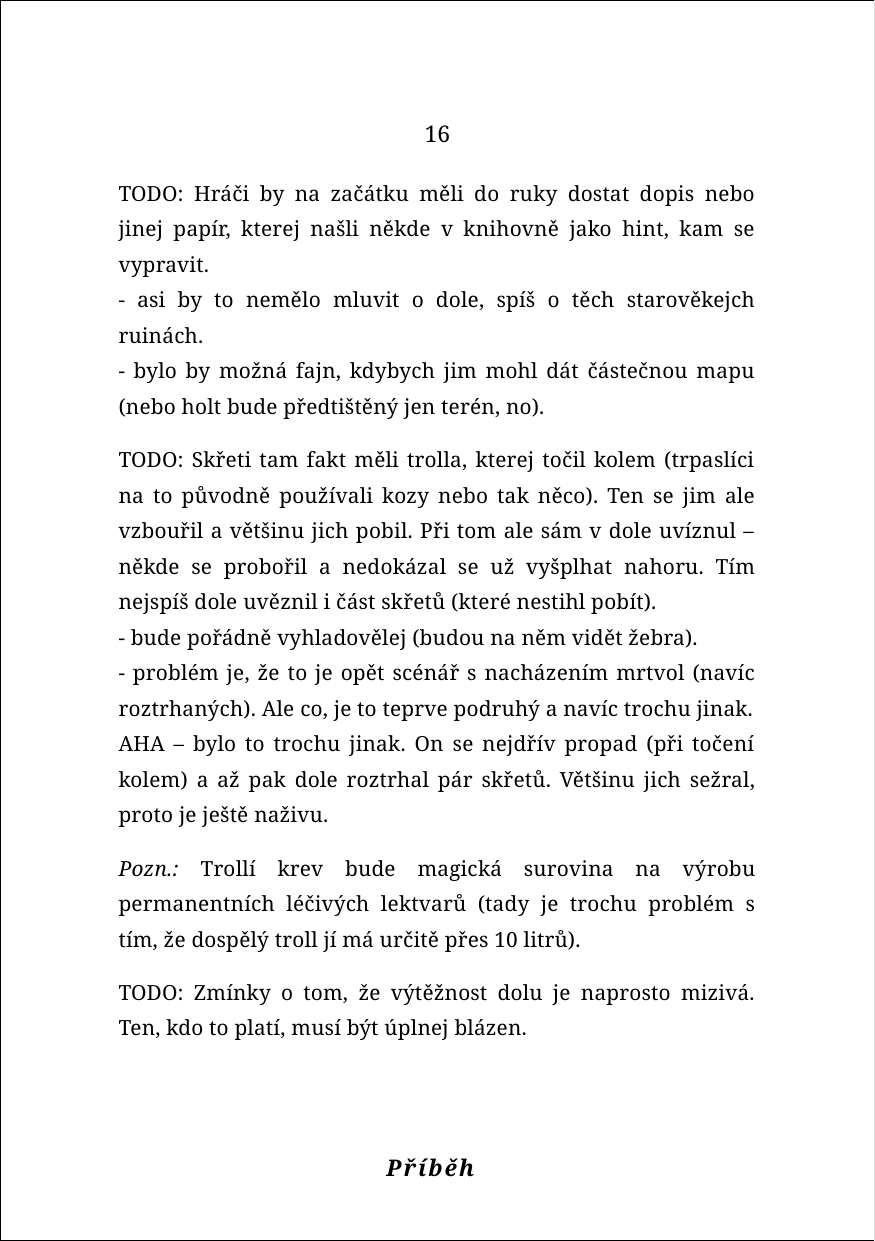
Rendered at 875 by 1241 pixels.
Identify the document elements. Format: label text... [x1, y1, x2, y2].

text TODO: Zmínky o tom, že výtěžnost dolu je naprosto mizivá. Ten, kdo to platí, musí být úplnej blázen. [118, 978, 756, 1042]
text Pozn.: Trollí krev bude magická surovina na výrobu permanentních léčivých lektvarů (tady je trochu problém s tím, že dospělý troll jí má určitě přes 10 litrů). [118, 854, 756, 953]
text TODO: Hráči by na začátku měli do ruky dostat dopis nebo jinej papír, kterej našli někde v knihovně jako hint, kam se vypravit. - asi by to nemělo mluvit o dole, spíš o těch starověkejch ruinách. - bylo by možná fajn, kdybych jim mohl dát částečnou mapu (nebo holt bude předtištěný jen terén, no). [118, 179, 756, 421]
text TODO: Skřeti tam fakt měli trolla, kterej točil kolem (trpaslíci na to původně používali kozy nebo tak něco). Ten se jim ale vzbouřil a většinu jich pobil. Při tom ale sám v dole uvíznul – někde se probořil a nedokázal se už vyšplhat nahoru. Tím nejspíš dole uvěznil i část skřetů (které nestihl pobít). - bude pořádně vyhladovělej (budou na něm vidět žebra). - problém je, že to je opět scénář s nacházením mrtvol (navíc roztrhaných). Ale co, je to teprve podruhý a navíc trochu jinak. AHA – bylo to trochu jinak. On se nejdřív propad (při točení kolem) a až pak dole roztrhal pár skřetů. Většinu jich sežral, proto je ještě naživu. [118, 445, 756, 829]
